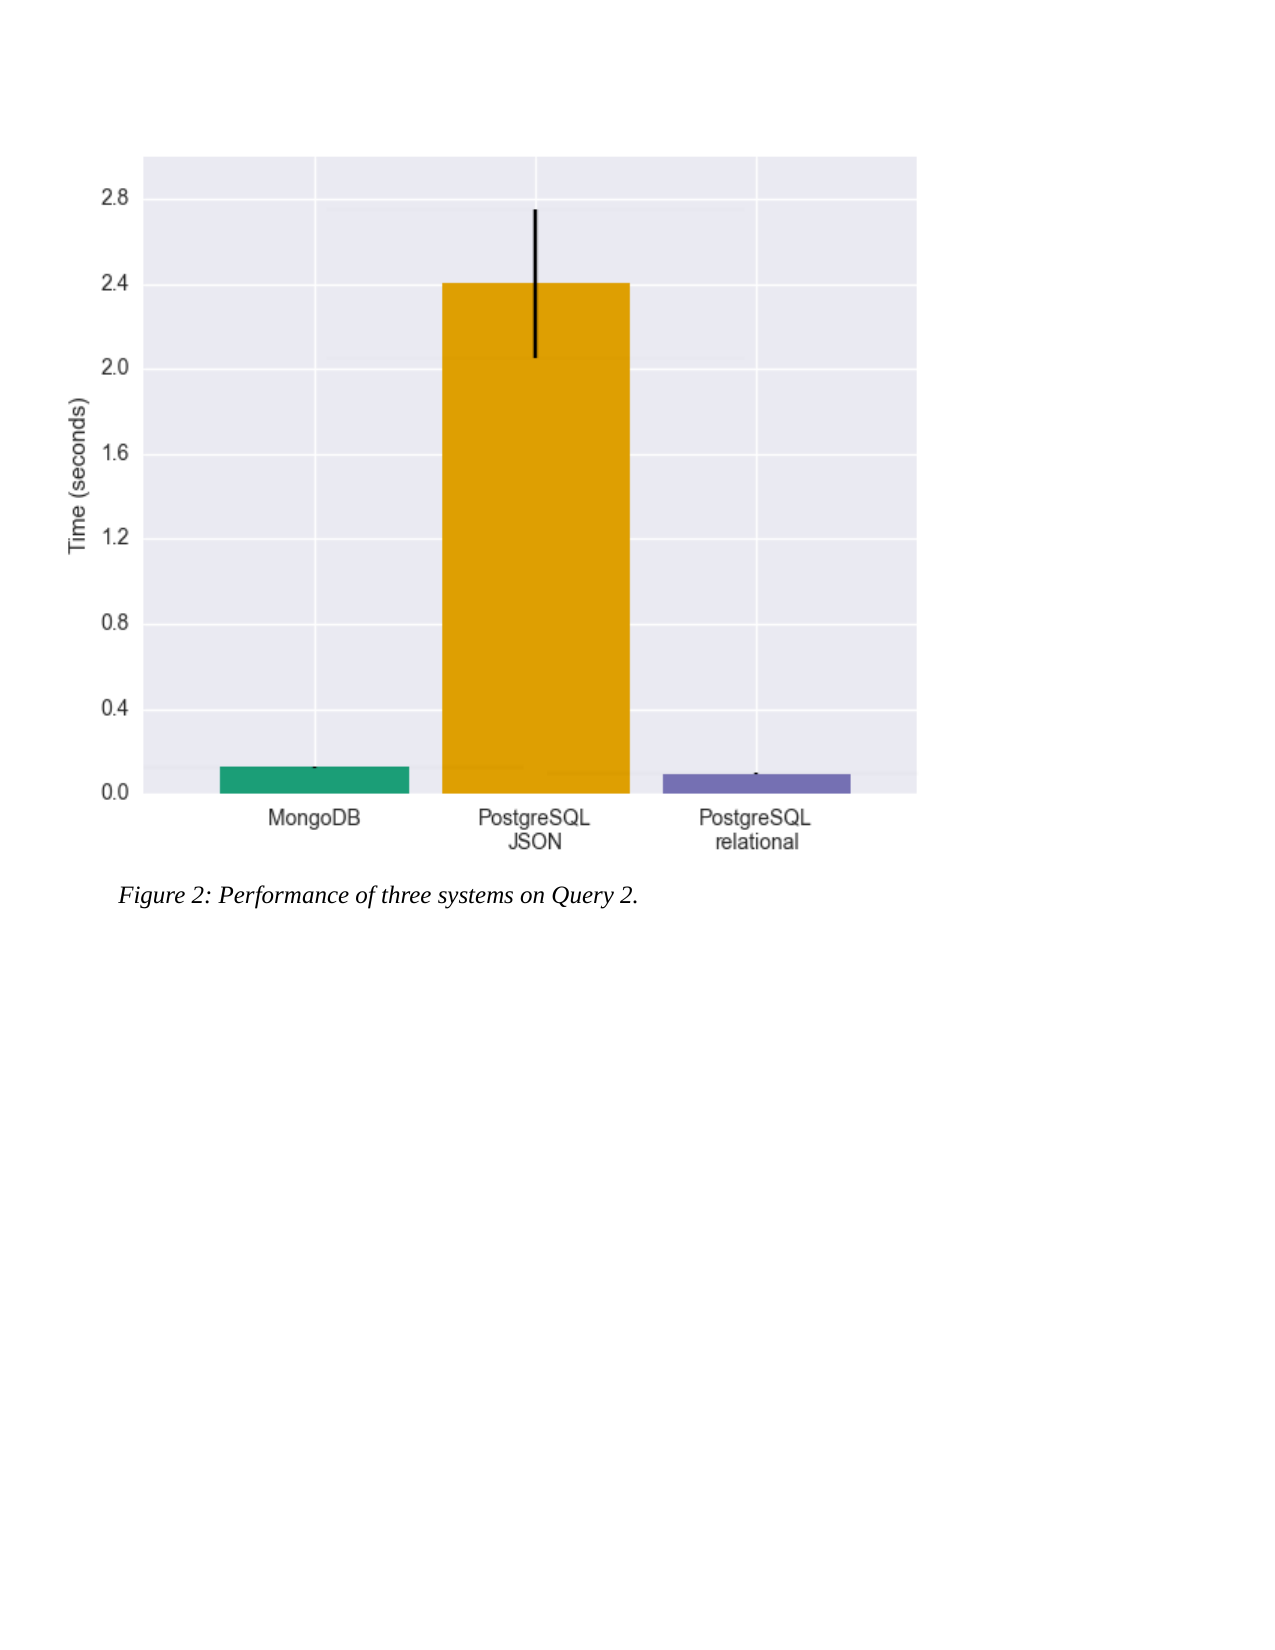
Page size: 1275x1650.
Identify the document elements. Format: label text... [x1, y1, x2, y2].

text Figure 2: Performance of three systems on Query 2. [118, 881, 868, 909]
picture [43, 130, 944, 881]
